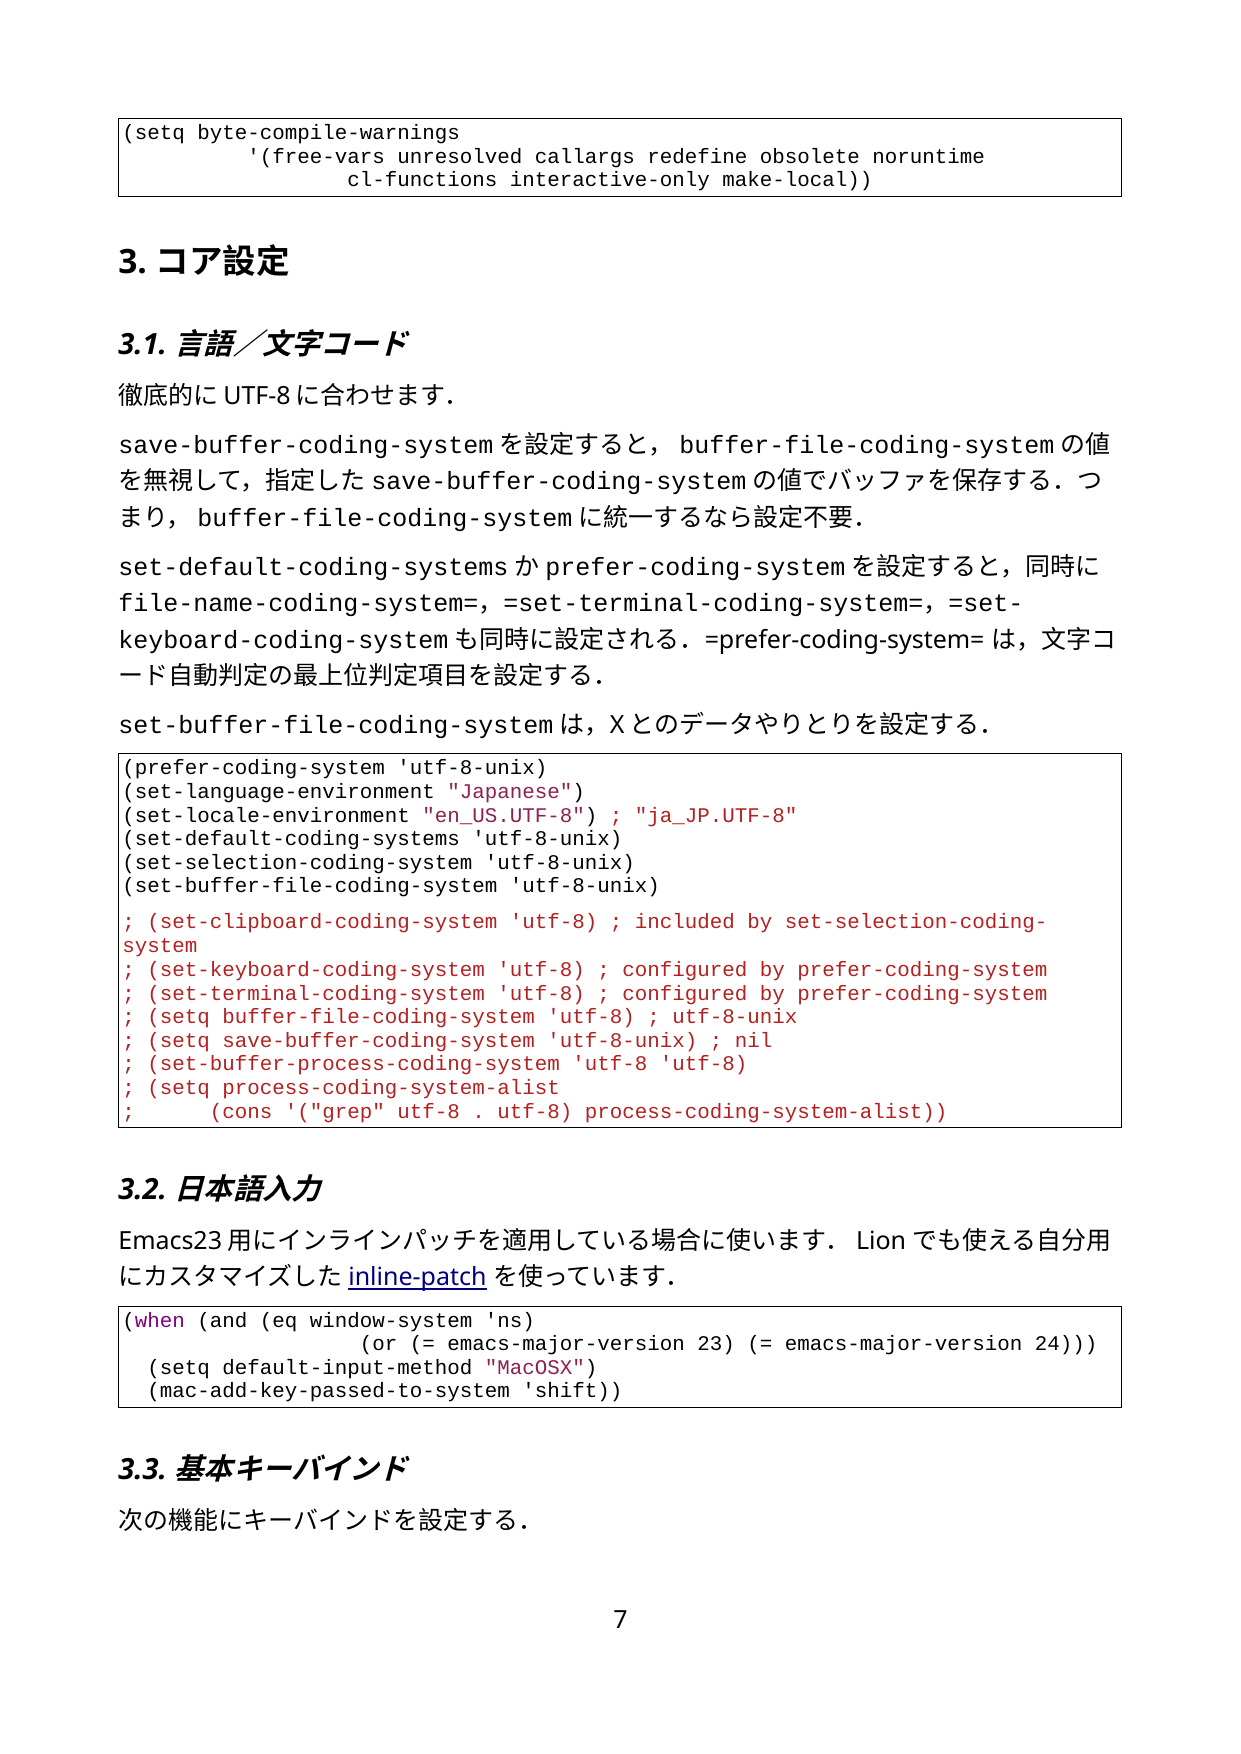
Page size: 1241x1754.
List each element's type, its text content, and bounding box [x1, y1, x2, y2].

text (when (and (eq window-system 'ns) [119, 1307, 1121, 1329]
text ; (setq buffer-file-coding-system 'utf-8) ; utf-8-unix [119, 1002, 1121, 1026]
text ; (cons '("grep" utf-8 . utf-8) process-coding-system-alist)) [119, 1097, 1121, 1127]
text ; (set-keyboard-coding-system 'utf-8) ; configured by prefer-coding-system [119, 955, 1121, 978]
subtitle 日本語入力 [118, 1166, 1122, 1208]
text (mac-add-key-passed-to-system 'shift)) [119, 1377, 1121, 1407]
text (set-default-coding-systems 'utf-8-unix) [119, 824, 1121, 848]
text ; (set-buffer-process-coding-system 'utf-8 'utf-8) [119, 1049, 1121, 1073]
text (setq byte-compile-warnings [119, 119, 1121, 142]
text (set-selection-coding-system 'utf-8-unix) [119, 848, 1121, 872]
text 徹底的にUTF-8に合わせます． [118, 376, 1122, 412]
text (prefer-coding-system 'utf-8-unix) [119, 754, 1121, 777]
text (or (= emacs-major-version 23) (= emacs-major-version 24))) [119, 1329, 1121, 1353]
text (set-locale-environment "en_US.UTF-8") ; "ja_JP.UTF-8" [119, 801, 1121, 824]
text (set-buffer-file-coding-system 'utf-8-unix) [119, 872, 1121, 899]
text Emacs23用にインラインパッチを適用している場合に使います． Lion でも使える自分用にカスタマイズした inline-patch を使っています． [118, 1221, 1122, 1293]
text '(free-vars unresolved callargs redefine obsolete noruntime [119, 142, 1121, 165]
text ; (set-terminal-coding-system 'utf-8) ; configured by prefer-coding-system [119, 978, 1121, 1002]
text ; (setq save-buffer-coding-system 'utf-8-unix) ; nil [119, 1026, 1121, 1049]
subtitle コア設定 [118, 234, 1122, 283]
text ; (set-clipboard-coding-system 'utf-8) ; included by set-selection-coding-system [119, 908, 1121, 955]
subtitle 基本キーバインド [118, 1446, 1122, 1488]
text cl-functions interactive-only make-local)) [119, 165, 1121, 196]
text ; (setq process-coding-system-alist [119, 1073, 1121, 1097]
text (setq default-input-method "MacOSX") [119, 1353, 1121, 1377]
text set-default-coding-systems か prefer-coding-system を設定すると，同時に file-name-coding-system=，=set-terminal-coding-system=，=set-keyboard-coding-system も同時に設定される．=prefer-coding-system= は，文字コード自動判定の最上位判定項目を設定する． [118, 546, 1122, 692]
text set-buffer-file-coding-system は，Xとのデータやりとりを設定する． [118, 704, 1122, 741]
text save-buffer-coding-system を設定すると， buffer-file-coding-system の値を無視して，指定した save-buffer-coding-system の値でバッファを保存する．つまり， buffer-file-coding-system に統一するなら設定不要． [118, 424, 1122, 534]
text (set-language-environment "Japanese") [119, 777, 1121, 801]
subtitle 言語／文字コード [118, 321, 1122, 363]
text 次の機能にキーバインドを設定する． [118, 1500, 1122, 1537]
